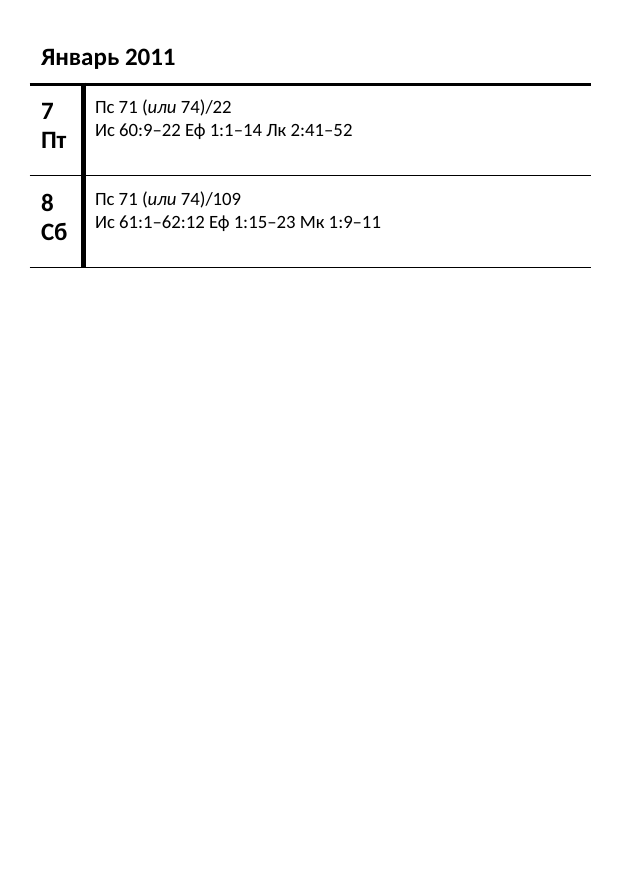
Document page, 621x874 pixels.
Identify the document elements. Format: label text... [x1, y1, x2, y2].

table_cell 8 Сб [30, 176, 81, 267]
table_cell Пс 71 (или 74)/109 Ис 61:1–62:12 Еф 1:15–23 Мк 1:9–11 [86, 176, 591, 267]
table_cell 7 Пт [30, 86, 81, 175]
table_cell Пс 71 (или 74)/22 Ис 60:9–22 Еф 1:1–14 Лк 2:41–52 [86, 86, 591, 175]
table_header Январь 2011 [30, 30, 591, 83]
